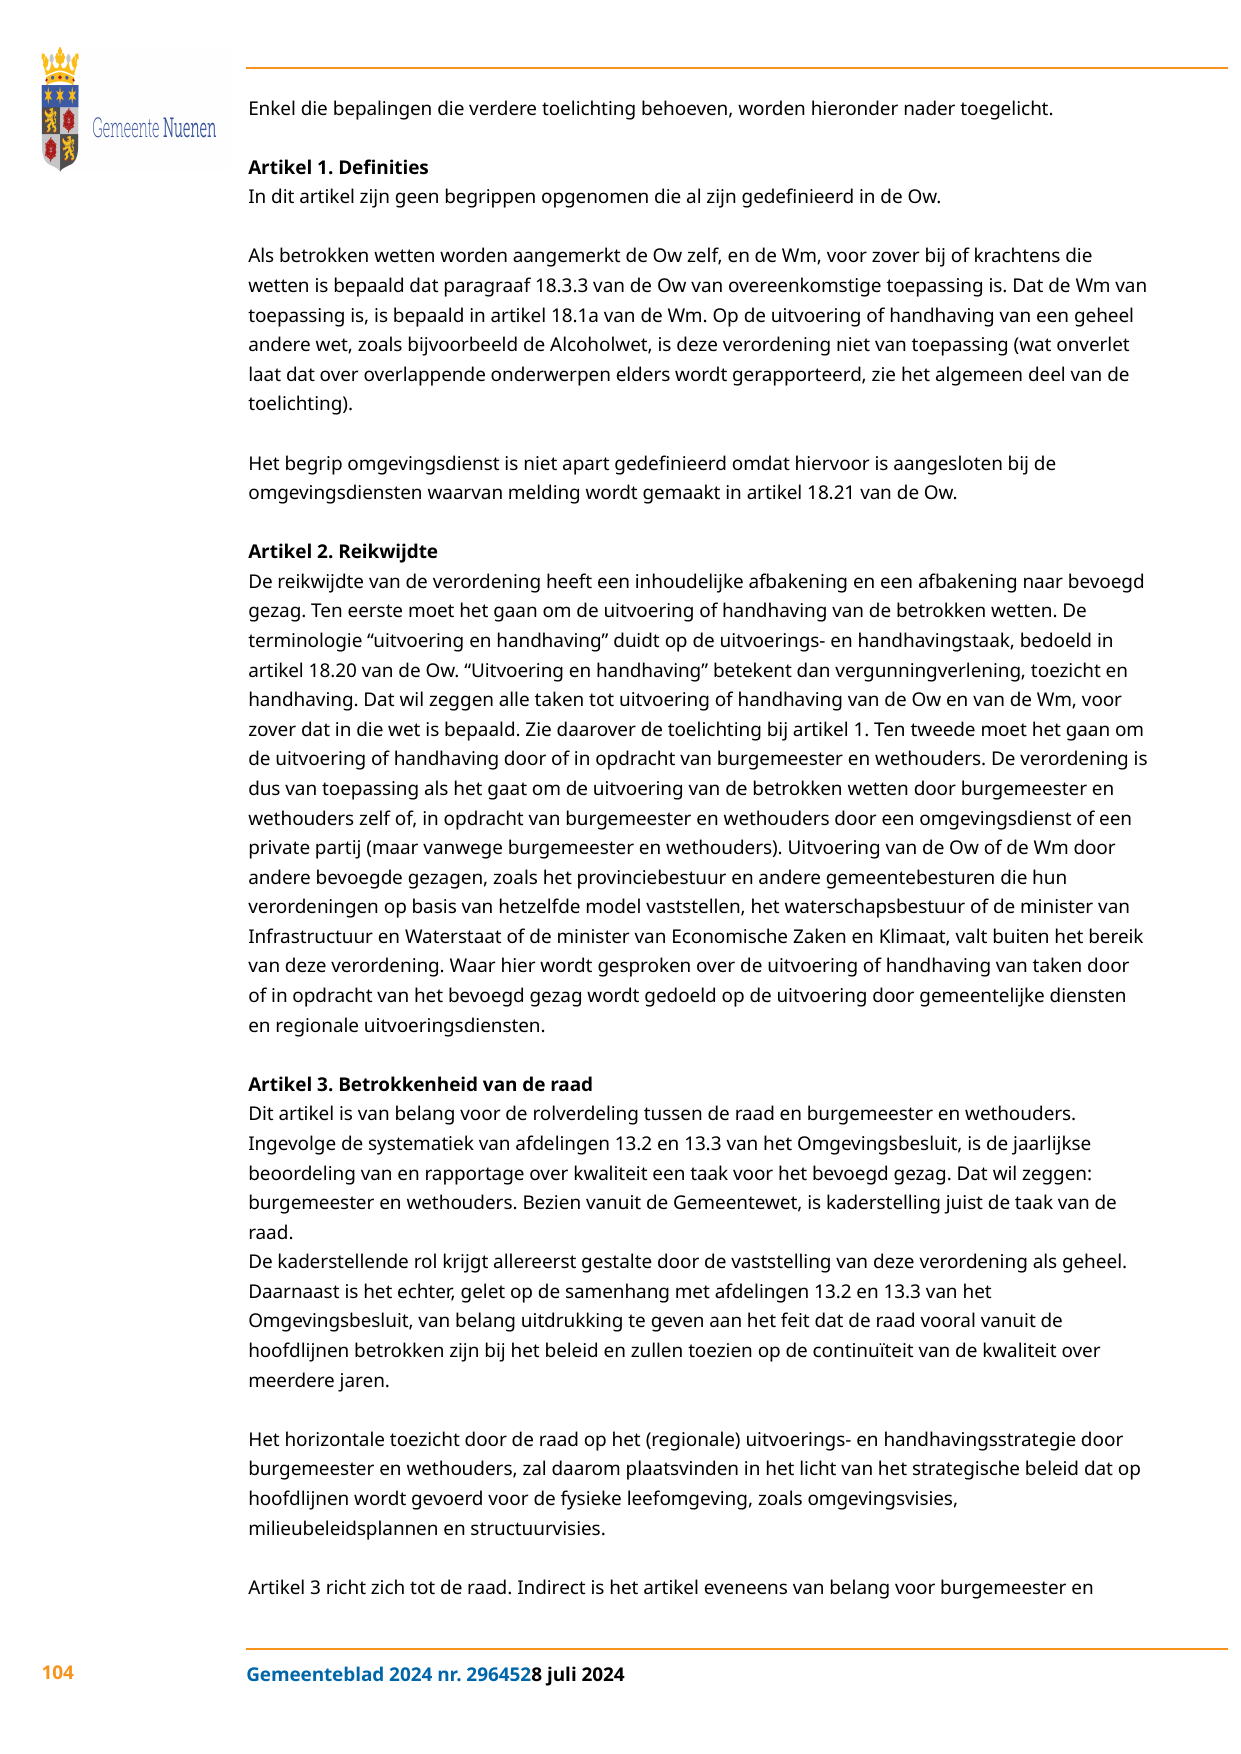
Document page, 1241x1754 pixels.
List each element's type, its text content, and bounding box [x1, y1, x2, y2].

text Het begrip omgevingsdienst is niet apart gedefinieerd omdat hiervoor is aangesloten bij de omgevingsdiensten waarvan melding wordt gemaakt in artikel 18.21 van de Ow. [248, 450, 1152, 505]
text De kaderstellende rol krijgt allereerst gestalte door de vaststelling van deze verordening als geheel. Daarnaast is het echter, gelet op de samenhang met afdelingen 13.2 en 13.3 van het Omgevingsbesluit, van belang uitdrukking te geven aan het feit dat de raad vooral vanuit de hoofdlijnen betrokken zijn bij het beleid en zullen toezien op de continuïteit van de kwaliteit over meerdere jaren. [248, 1248, 1152, 1393]
text Als betrokken wetten worden aangemerkt de Ow zelf, en de Wm, voor zover bij of krachtens die wetten is bepaald dat paragraaf 18.3.3 van de Ow van overeenkomstige toepassing is. Dat de Wm van toepassing is, is bepaald in artikel 18.1a van de Wm. Op de uitvoering of handhaving van een geheel andere wet, zoals bijvoorbeeld de Alcoholwet, is deze verordening niet van toepassing (wat onverlet laat dat over overlappende onderwerpen elders wordt gerapporteerd, zie het algemeen deel van de toelichting). [248, 243, 1152, 416]
text Dit artikel is van belang voor de rolverdeling tussen de raad en burgemeester en wethouders. Ingevolge de systematiek van afdelingen 13.2 en 13.3 van het Omgevingsbesluit, is de jaarlijkse beoordeling van en rapportage over kwaliteit een taak voor het bevoegd gezag. Dat wil zeggen: burgemeester en wethouders. Bezien vanuit de Gemeentewet, is kaderstelling juist de taak van de raad. [248, 1101, 1152, 1245]
text Artikel 3 richt zich tot de raad. Indirect is het artikel eveneens van belang voor burgemeester en [248, 1574, 1152, 1600]
text Artikel 3. Betrokkenheid van de raad [248, 1071, 1152, 1097]
picture [41, 47, 231, 172]
text Enkel die bepalingen die verdere toelichting behoeven, worden hieronder nader toegelicht. [248, 95, 1152, 121]
text Artikel 2. Reikwijdte [248, 538, 1152, 564]
text Het horizontale toezicht door de raad op het (regionale) uitvoerings- en handhavingsstrategie door burgemeester en wethouders, zal daarom plaatsvinden in het licht van het strategische beleid dat op hoofdlijnen wordt gevoerd voor de fysieke leefomgeving, zoals omgevingsvisies, milieubeleidsplannen en structuurvisies. [248, 1426, 1152, 1541]
text Artikel 1. Definities [248, 154, 1152, 180]
text De reikwijdte van de verordening heeft een inhoudelijke afbakening en een afbakening naar bevoegd gezag. Ten eerste moet het gaan om de uitvoering of handhaving van de betrokken wetten. De terminologie “uitvoering en handhaving” duidt op de uitvoerings- en handhavingstaak, bedoeld in artikel 18.20 van de Ow. “Uitvoering en handhaving” betekent dan vergunningverlening, toezicht en handhaving. Dat wil zeggen alle taken tot uitvoering of handhaving van de Ow en van de Wm, voor zover dat in die wet is bepaald. Zie daarover de toelichting bij artikel 1. Ten tweede moet het gaan om de uitvoering of handhaving door of in opdracht van burgemeester en wethouders. De verordening is dus van toepassing als het gaat om de uitvoering van de betrokken wetten door burgemeester en wethouders zelf of, in opdracht van burgemeester en wethouders door een omgevingsdienst of een private partij (maar vanwege burgemeester en wethouders). Uitvoering van de Ow of de Wm door andere bevoegde gezagen, zoals het provinciebestuur en andere gemeentebesturen die hun verordeningen op basis van hetzelfde model vaststellen, het waterschapsbestuur of de minister van Infrastructuur en Waterstaat of de minister van Economische Zaken en Klimaat, valt buiten het bereik van deze verordening. Waar hier wordt gesproken over de uitvoering of handhaving van taken door of in opdracht van het bevoegd gezag wordt gedoeld op de uitvoering door gemeentelijke diensten en regionale uitvoeringsdiensten. [248, 568, 1152, 1038]
text In dit artikel zijn geen begrippen opgenomen die al zijn gedefinieerd in de Ow. [248, 183, 1152, 209]
